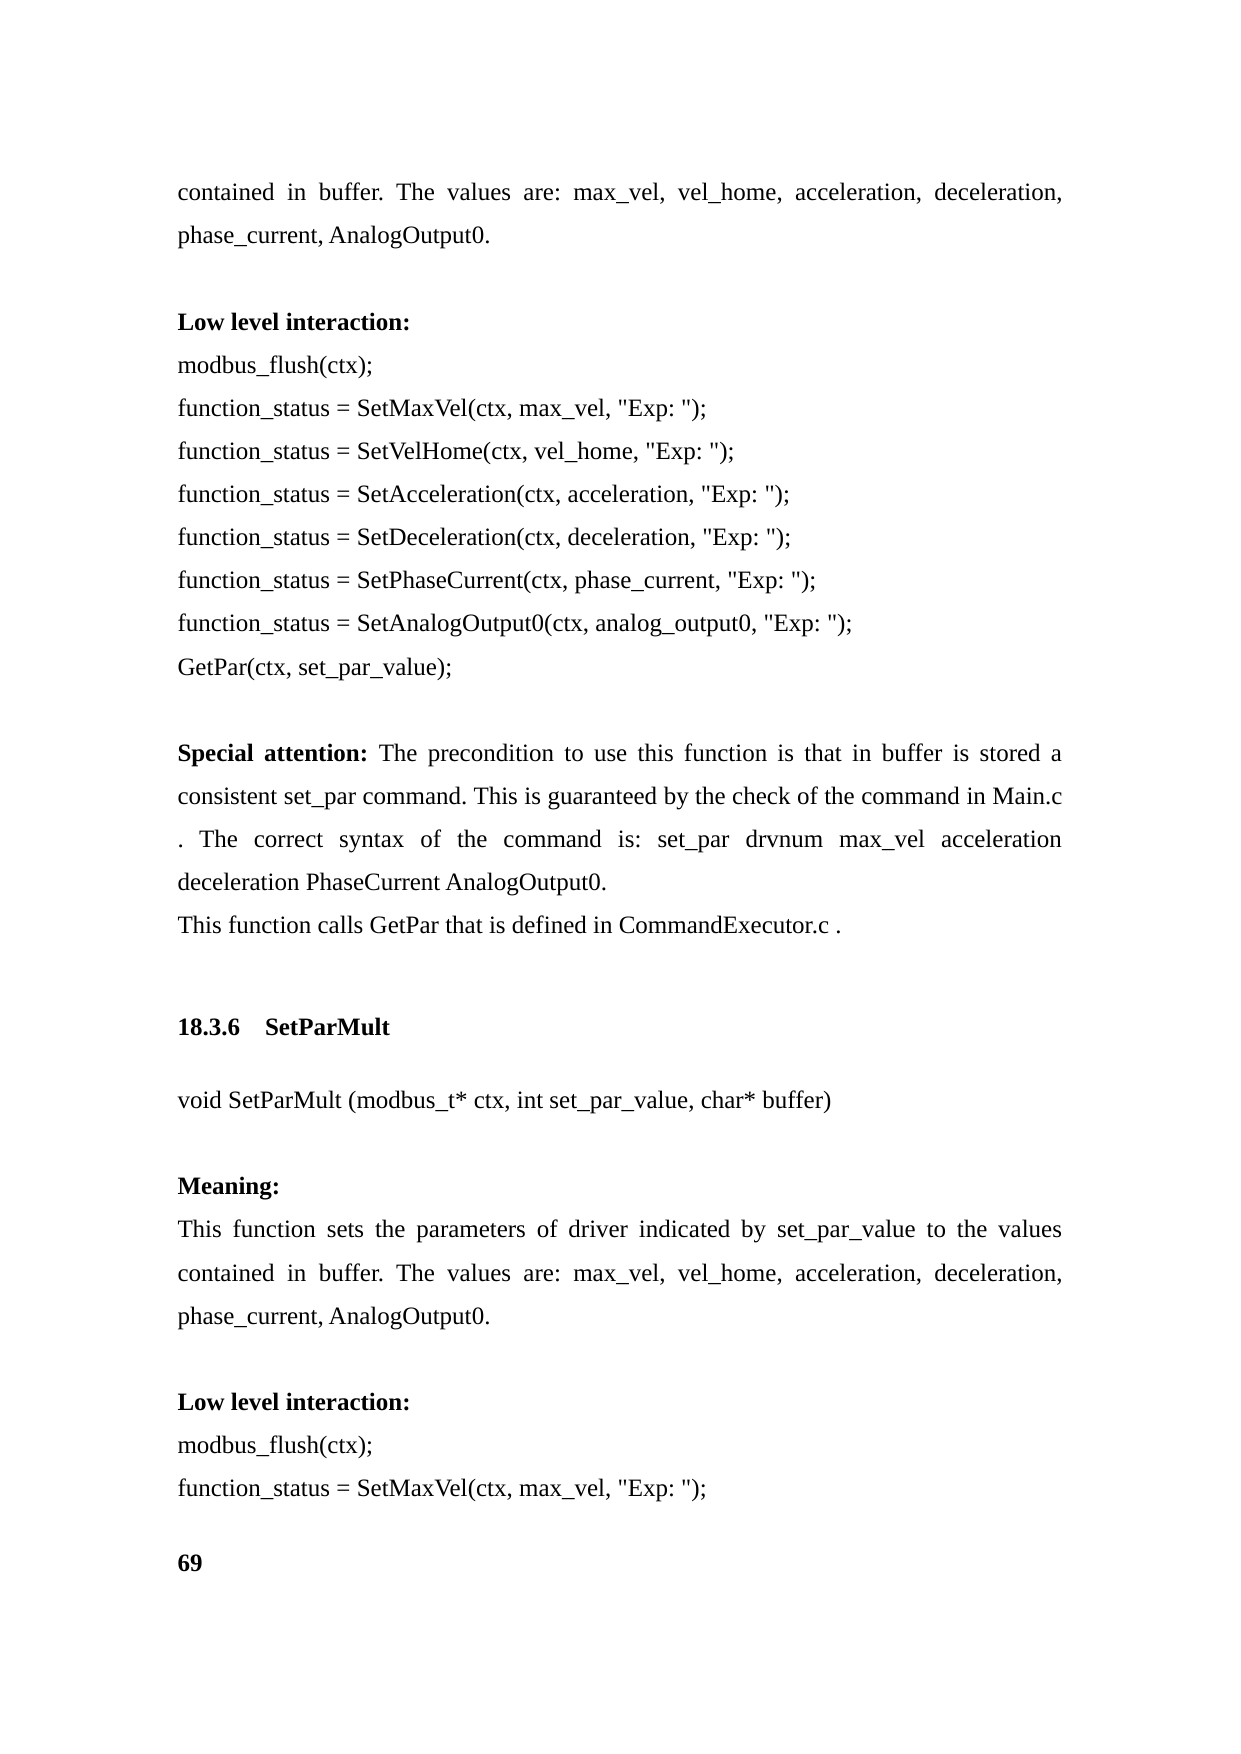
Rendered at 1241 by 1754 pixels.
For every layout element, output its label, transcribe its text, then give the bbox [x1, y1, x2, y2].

text function_status = SetMaxVel(ctx, max_vel, "Exp: "); [177, 1473, 1063, 1502]
text modbus_flush(ctx); [177, 1430, 1063, 1459]
text Special attention: The precondition to use this function is that in buffer is stored a consistent set_par command. This is guaranteed by the check of the command in Main.c . The correct syntax of the command is: set_par drvnum max_vel acceleration deceleration PhaseCurrent AnalogOutput0. [177, 738, 1063, 896]
text Low level interaction: [177, 307, 1063, 335]
text GetPar(ctx, set_par_value); [177, 652, 1063, 680]
text function_status = SetAcceleration(ctx, acceleration, "Exp: "); [177, 479, 1063, 508]
text Low level interaction: [177, 1387, 1063, 1416]
text function_status = SetMaxVel(ctx, max_vel, "Exp: "); [177, 393, 1063, 422]
text function_status = SetDeceleration(ctx, deceleration, "Exp: "); [177, 522, 1063, 551]
text Meaning: [177, 1171, 1063, 1200]
text contained in buffer. The values are: max_vel, vel_home, acceleration, deceleration, phase_current, AnalogOutput0. [177, 177, 1063, 249]
text function_status = SetPhaseCurrent(ctx, phase_current, "Exp: "); [177, 565, 1063, 594]
text modbus_flush(ctx); [177, 350, 1063, 378]
text void SetParMult (modbus_t* ctx, int set_par_value, char* buffer) [177, 1085, 1063, 1114]
text This function sets the parameters of driver indicated by set_par_value to the values contained in buffer. The values are: max_vel, vel_home, acceleration, deceleration, phase_current, AnalogOutput0. [177, 1214, 1063, 1329]
subtitle SetParMult [177, 1012, 1063, 1041]
text function_status = SetVelHome(ctx, vel_home, "Exp: "); [177, 436, 1063, 465]
text This function calls GetPar that is defined in CommandExecutor.c . [177, 910, 1063, 939]
text function_status = SetAnalogOutput0(ctx, analog_output0, "Exp: "); [177, 608, 1063, 637]
